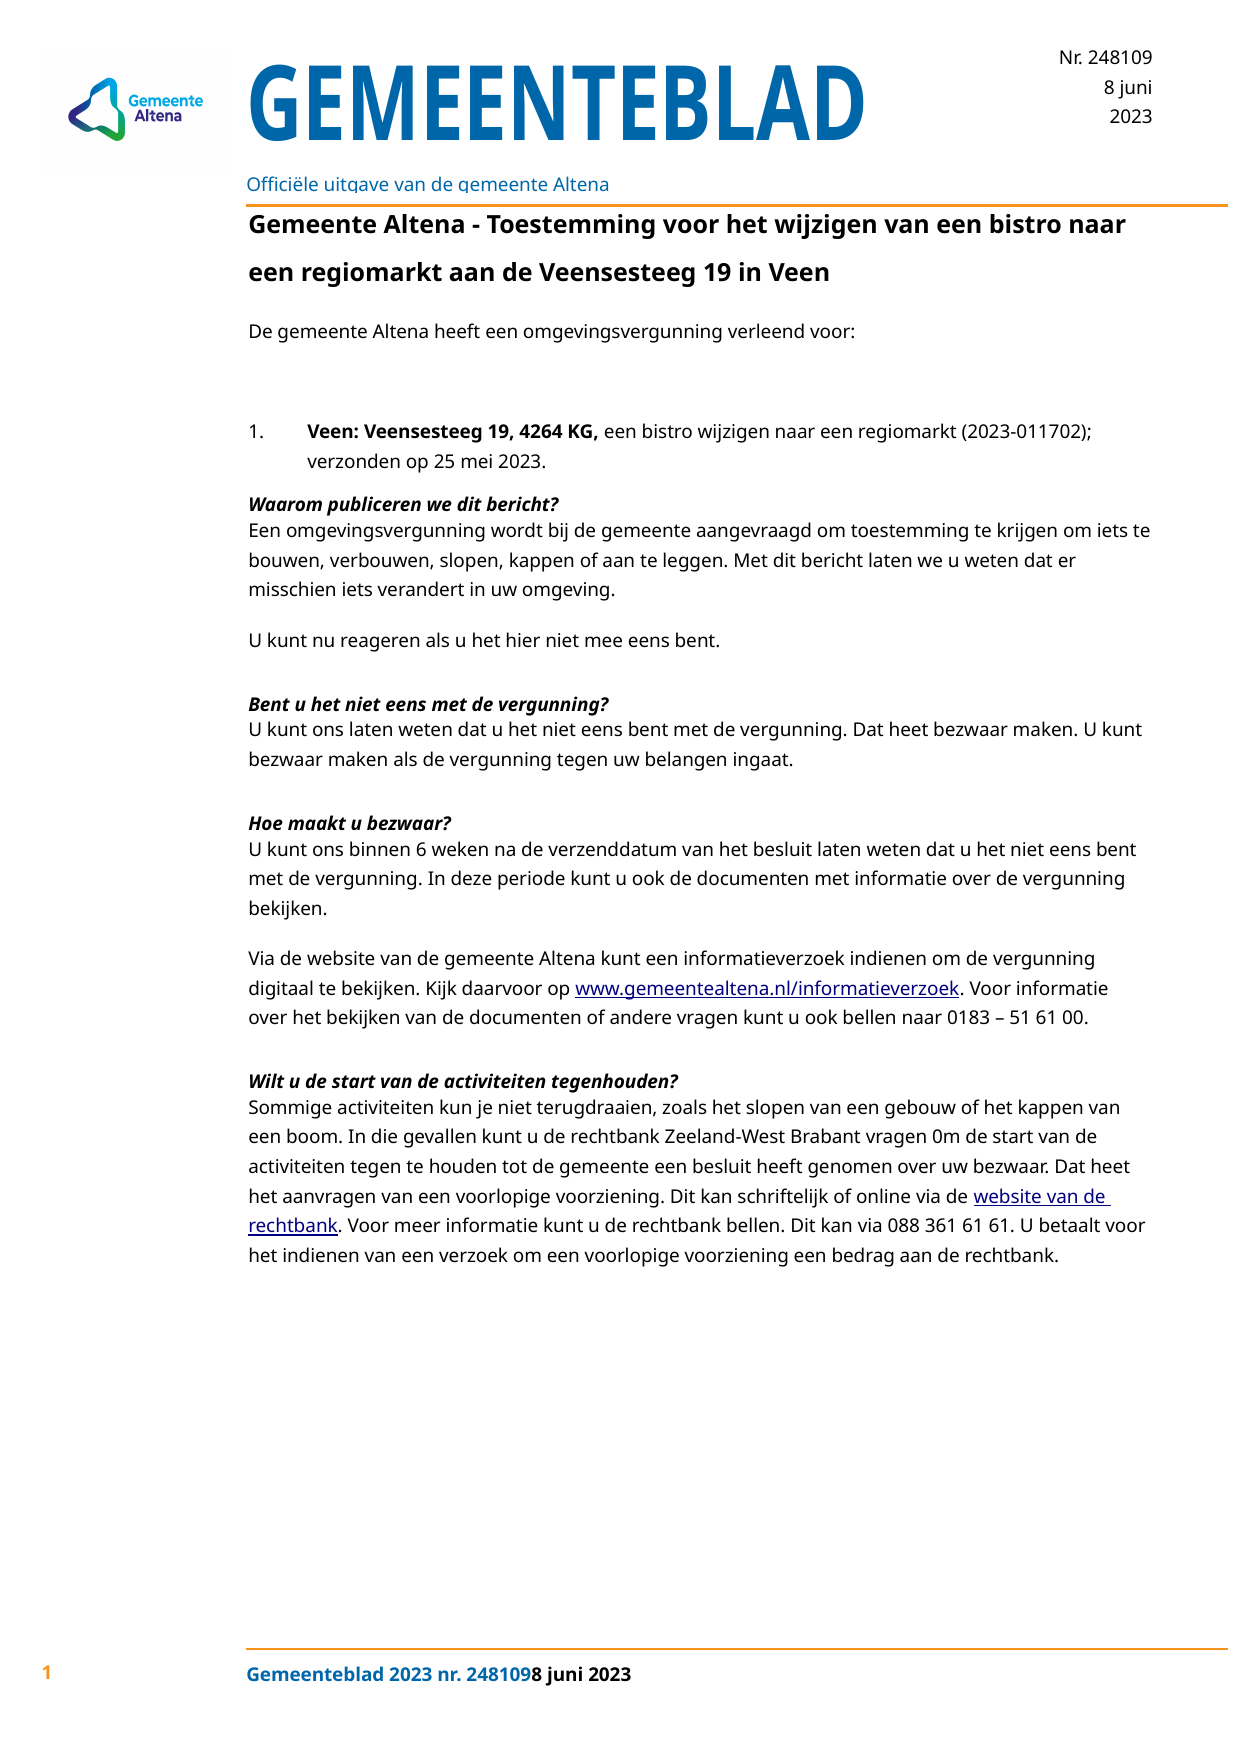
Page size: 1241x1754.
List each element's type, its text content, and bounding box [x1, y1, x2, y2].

text Wilt u de start van de activiteiten tegenhouden? [248, 1068, 1152, 1094]
text U kunt ons laten weten dat u het niet eens bent met de vergunning. Dat heet bezwaar maken. U kunt bezwaar maken als de vergunning tegen uw belangen ingaat. [248, 716, 1152, 772]
text Hoe maakt u bezwaar? [248, 810, 1152, 836]
text De gemeente Altena heeft een omgevingsvergunning verleend voor: [248, 318, 1152, 344]
text U kunt ons binnen 6 weken na de verzenddatum van het besluit laten weten dat u het niet eens bent met de vergunning. In deze periode kunt u ook de documenten met informatie over de vergunning bekijken. [248, 836, 1152, 921]
picture [41, 47, 231, 172]
text U kunt nu reageren als u het hier niet mee eens bent. [248, 627, 1152, 652]
text Sommige activiteiten kun je niet terugdraaien, zoals het slopen van een gebouw of het kappen van een boom. In die gevallen kunt u de rechtbank Zeeland-West Brabant vragen 0m de start van de activiteiten tegen te houden tot de gemeente een besluit heeft genomen over uw bezwaar. Dat heet het aanvragen van een voorlopige voorziening. Dit kan schriftelijk of online via de website van de rechtbank. Voor meer informatie kunt u de rechtbank bellen. Dit kan via 088 361 61 61. U betaalt voor het indienen van een verzoek om een voorlopige voorziening een bedrag aan de rechtbank. [248, 1094, 1152, 1268]
text Bent u het niet eens met de vergunning? [248, 691, 1152, 716]
text Een omgevingsvergunning wordt bij de gemeente aangevraagd om toestemming te krijgen om iets te bouwen, verbouwen, slopen, kappen of aan te leggen. Met dit bericht laten we u weten dat er misschien iets verandert in uw omgeving. [248, 517, 1152, 602]
text Gemeente Altena - Toestemming voor het wijzigen van een bistro naar een regiomarkt aan de Veensesteeg 19 in Veen [248, 207, 1152, 288]
text Waarom publiceren we dit bericht? [248, 491, 1152, 517]
list Veen: Veensesteeg 19, 4264 KG, een bistro wijzigen naar een regiomarkt (2023-011702); verzonden op 25 mei 2023. [248, 419, 1152, 474]
text Via de website van de gemeente Altena kunt een informatieverzoek indienen om de vergunning digitaal te bekijken. Kijk daarvoor op www.gemeentealtena.nl/informatieverzoek. Voor informatie over het bekijken van de documenten of andere vragen kunt u ook bellen naar 0183 – 51 61 00. [248, 945, 1152, 1030]
